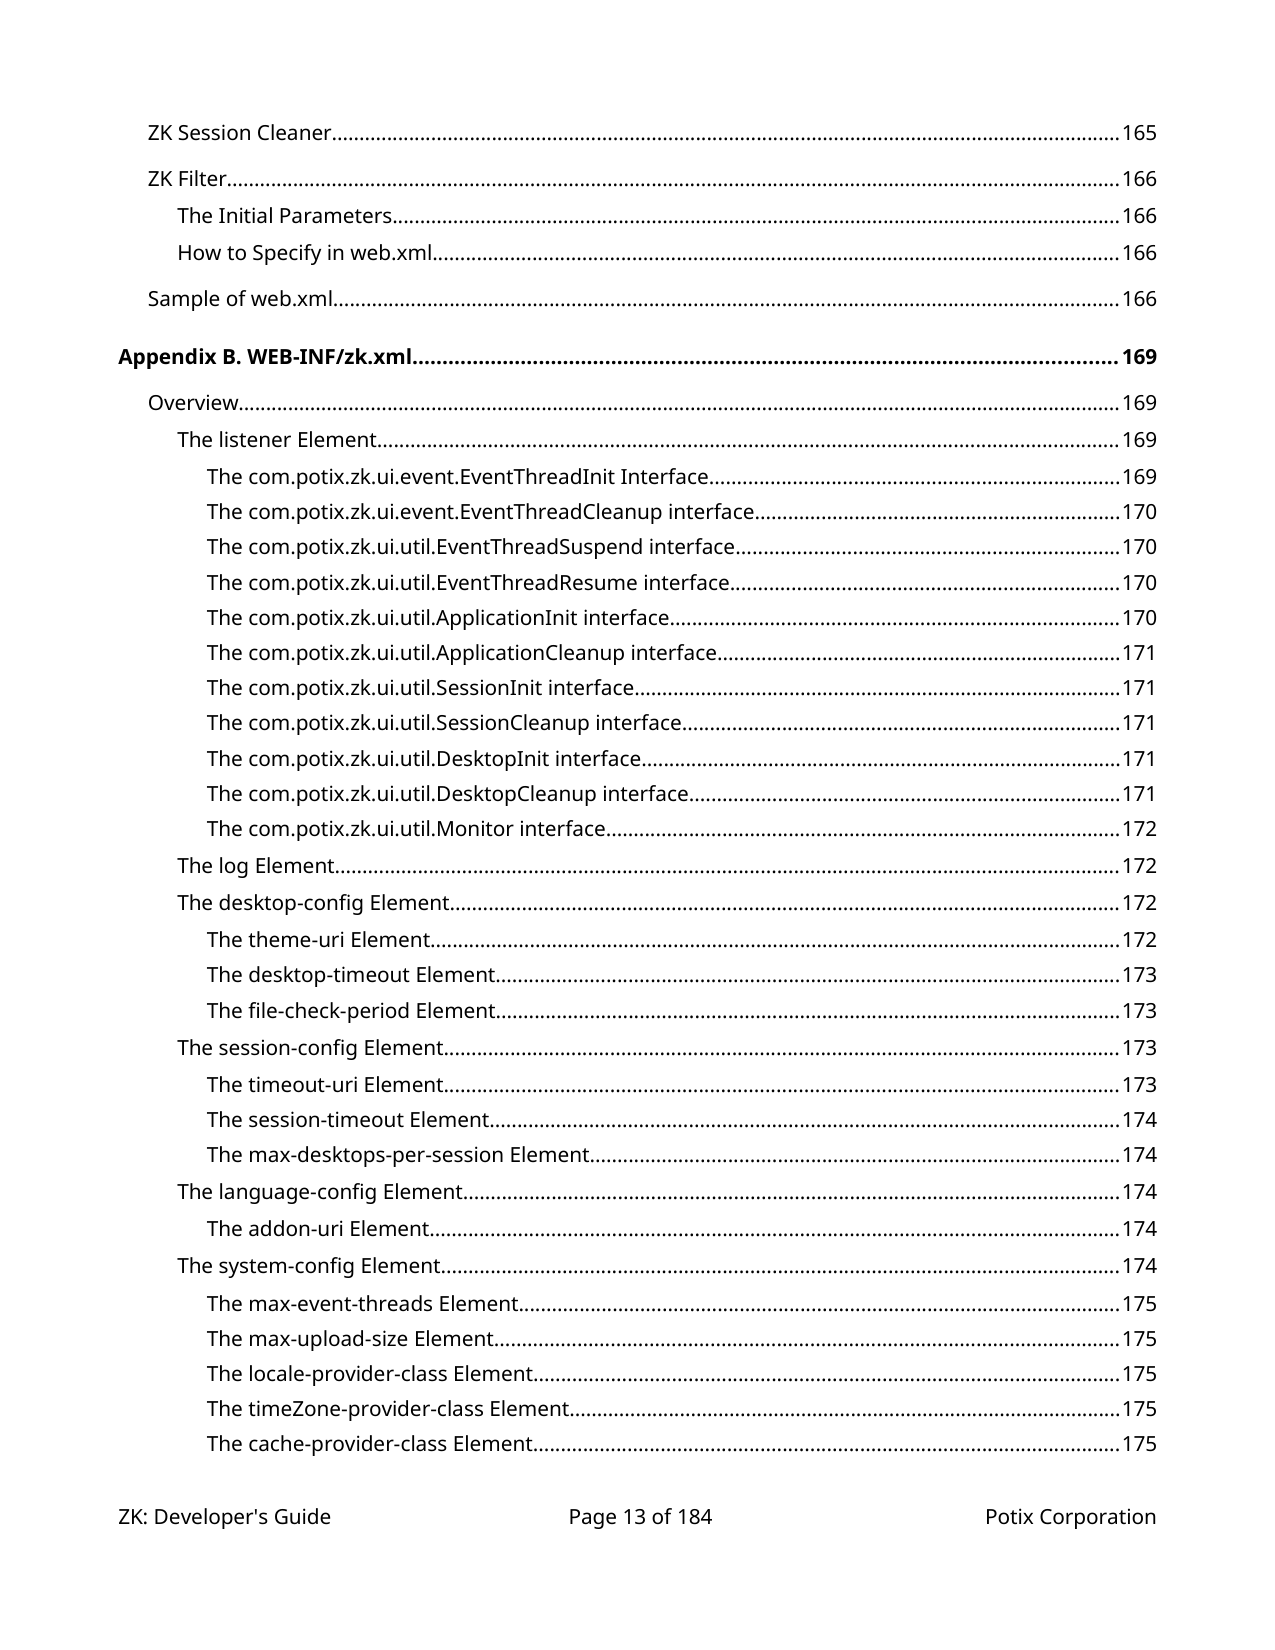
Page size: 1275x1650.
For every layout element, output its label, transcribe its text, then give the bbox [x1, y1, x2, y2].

text The listener Element 169 [177, 425, 1157, 453]
text The addon-uri Element 174 [207, 1214, 1157, 1243]
text The max-upload-size Element 175 [207, 1324, 1157, 1352]
text Overview 169 [148, 388, 1157, 416]
text The cache-provider-class Element 175 [207, 1429, 1157, 1458]
text The system-config Element 174 [177, 1252, 1157, 1280]
text The language-config Element 174 [177, 1177, 1157, 1206]
text The theme-uri Element 172 [207, 925, 1157, 953]
text How to Specify in web.xml 166 [177, 238, 1157, 266]
text The com.potix.zk.ui.event.EventThreadCleanup interface 170 [207, 497, 1157, 525]
text The com.potix.zk.ui.util.SessionInit interface 171 [207, 673, 1157, 701]
text The timeZone-provider-class Element 175 [207, 1394, 1157, 1422]
text ZK Filter 166 [148, 164, 1157, 192]
text The com.potix.zk.ui.util.EventThreadResume interface 170 [207, 568, 1157, 596]
text The session-timeout Element 174 [207, 1105, 1157, 1133]
text The com.potix.zk.ui.util.SessionCleanup interface 171 [207, 708, 1157, 737]
text The max-event-threads Element 175 [207, 1289, 1157, 1317]
text ZK Session Cleaner 165 [148, 118, 1157, 146]
text Appendix B. WEB-INF/zk.xml 169 [118, 342, 1157, 370]
text The max-desktops-per-session Element 174 [207, 1140, 1157, 1168]
text The desktop-config Element 172 [177, 888, 1157, 916]
text The com.potix.zk.ui.util.ApplicationInit interface 170 [207, 603, 1157, 631]
text The com.potix.zk.ui.util.DesktopInit interface 171 [207, 744, 1157, 772]
text The desktop-timeout Element 173 [207, 961, 1157, 989]
text The file-check-period Element 173 [207, 996, 1157, 1024]
text The com.potix.zk.ui.util.ApplicationCleanup interface 171 [207, 638, 1157, 666]
text The Initial Parameters 166 [177, 201, 1157, 229]
text The com.potix.zk.ui.util.Monitor interface 172 [207, 814, 1157, 842]
text The com.potix.zk.ui.util.EventThreadSuspend interface 170 [207, 532, 1157, 561]
text The log Element 172 [177, 851, 1157, 879]
text The session-config Element 173 [177, 1033, 1157, 1061]
text The timeout-uri Element 173 [207, 1070, 1157, 1098]
text The locale-provider-class Element 175 [207, 1359, 1157, 1387]
text The com.potix.zk.ui.event.EventThreadInit Interface 169 [207, 462, 1157, 490]
text The com.potix.zk.ui.util.DesktopCleanup interface 171 [207, 779, 1157, 807]
text Sample of web.xml 166 [148, 284, 1157, 312]
